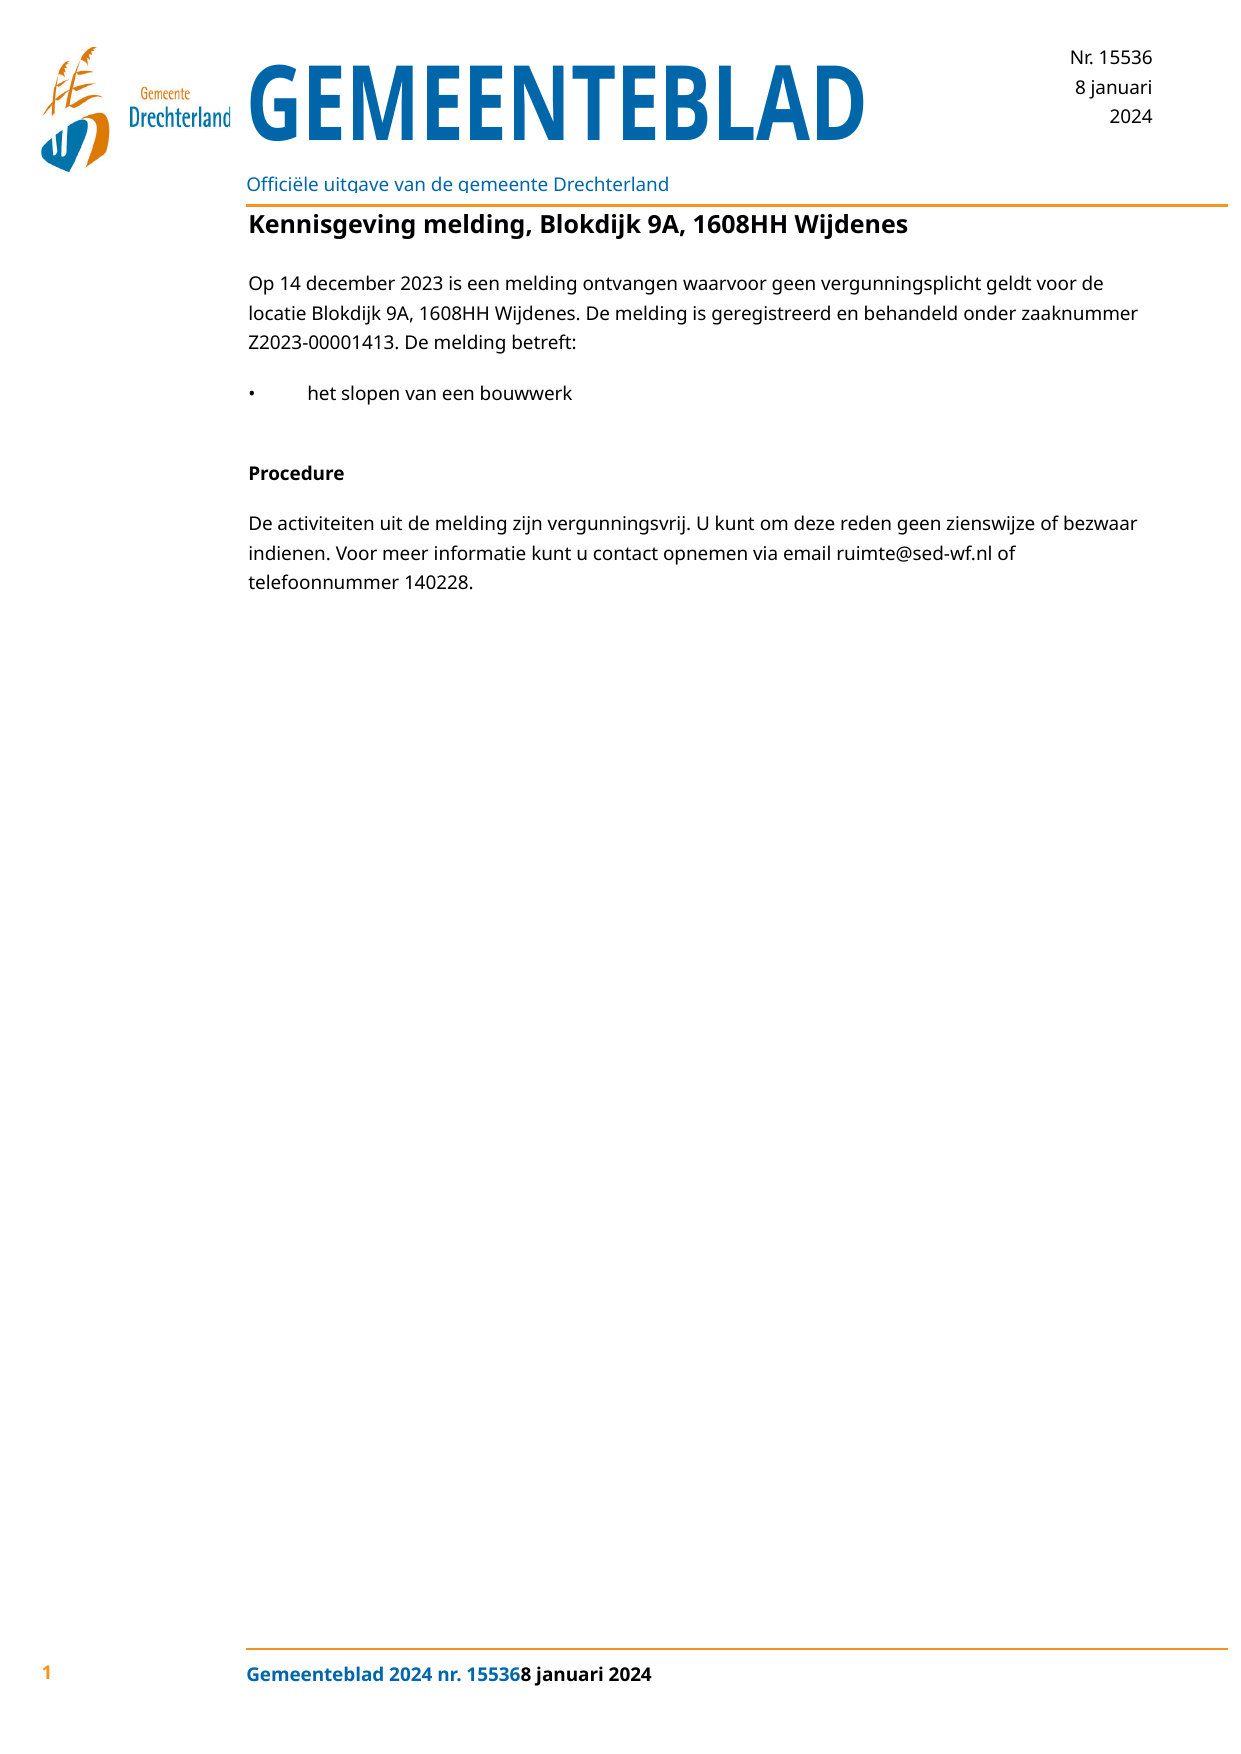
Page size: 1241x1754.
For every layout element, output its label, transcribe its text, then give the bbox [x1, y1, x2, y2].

text De activiteiten uit de melding zijn vergunningsvrij. U kunt om deze reden geen zienswijze of bezwaar indienen. Voor meer informatie kunt u contact opnemen via email ruimte@sed-wf.nl of telefoonnummer 140228. [248, 510, 1152, 595]
list het slopen van een bouwwerk [248, 380, 1152, 406]
picture [226, 115, 231, 124]
text Kennisgeving melding, Blokdijk 9A, 1608HH Wijdenes [248, 207, 1152, 241]
text Procedure [248, 460, 1152, 486]
picture [41, 47, 231, 172]
text Op 14 december 2023 is een melding ontvangen waarvoor geen vergunningsplicht geldt voor de locatie Blokdijk 9A, 1608HH Wijdenes. De melding is geregistreerd en behandeld onder zaaknummer Z2023-00001413. De melding betreft: [248, 270, 1152, 355]
picture [41, 158, 64, 172]
